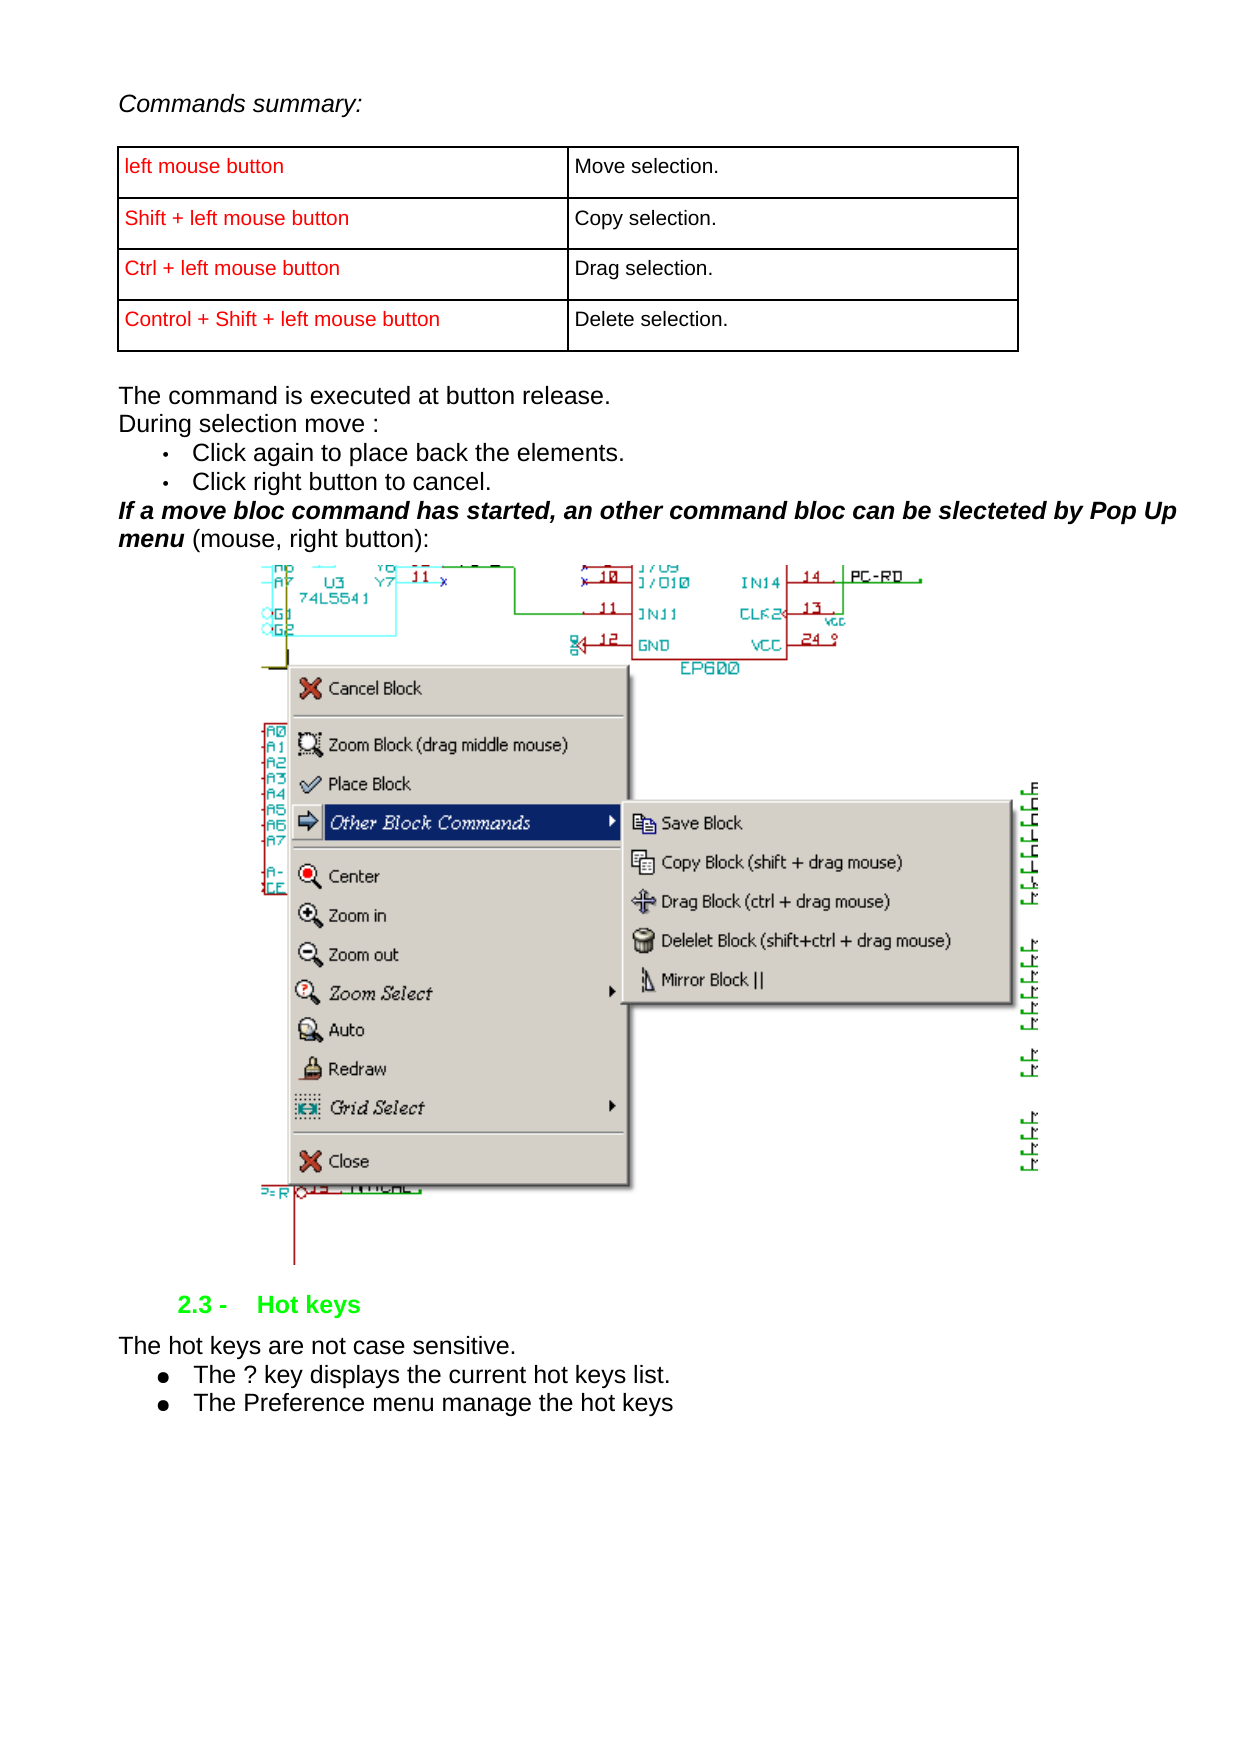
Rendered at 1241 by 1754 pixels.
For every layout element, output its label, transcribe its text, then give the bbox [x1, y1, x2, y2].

list The Preference menu manage the hot keys [156, 1388, 1181, 1417]
text The command is executed at button release. [118, 381, 1181, 409]
table_cell Delete selection. [569, 301, 1017, 350]
table_header Move selection. [569, 148, 1017, 197]
text If a move bloc command has started, an other command bloc can be slecteted by Pop Up menu (mouse, right button): [118, 496, 1181, 553]
table_cell Drag selection. [569, 250, 1017, 299]
table_cell Copy selection. [569, 199, 1017, 248]
table_header left mouse button [119, 148, 567, 197]
picture [261, 565, 1038, 1265]
table_cell Control + Shift + left mouse button [119, 301, 567, 350]
text Commands summary: [118, 88, 1181, 117]
list Click again to place back the elements. [162, 438, 1181, 467]
list The ? key displays the current hot keys list. [156, 1360, 1181, 1388]
text The hot keys are not case sensitive. [118, 1331, 1181, 1360]
table_cell Ctrl + left mouse button [119, 250, 567, 299]
text During selection move : [118, 409, 1181, 438]
table_cell Shift + left mouse button [119, 199, 567, 248]
list Click right button to cancel. [162, 467, 1181, 496]
subtitle Hot keys [177, 1290, 1181, 1319]
